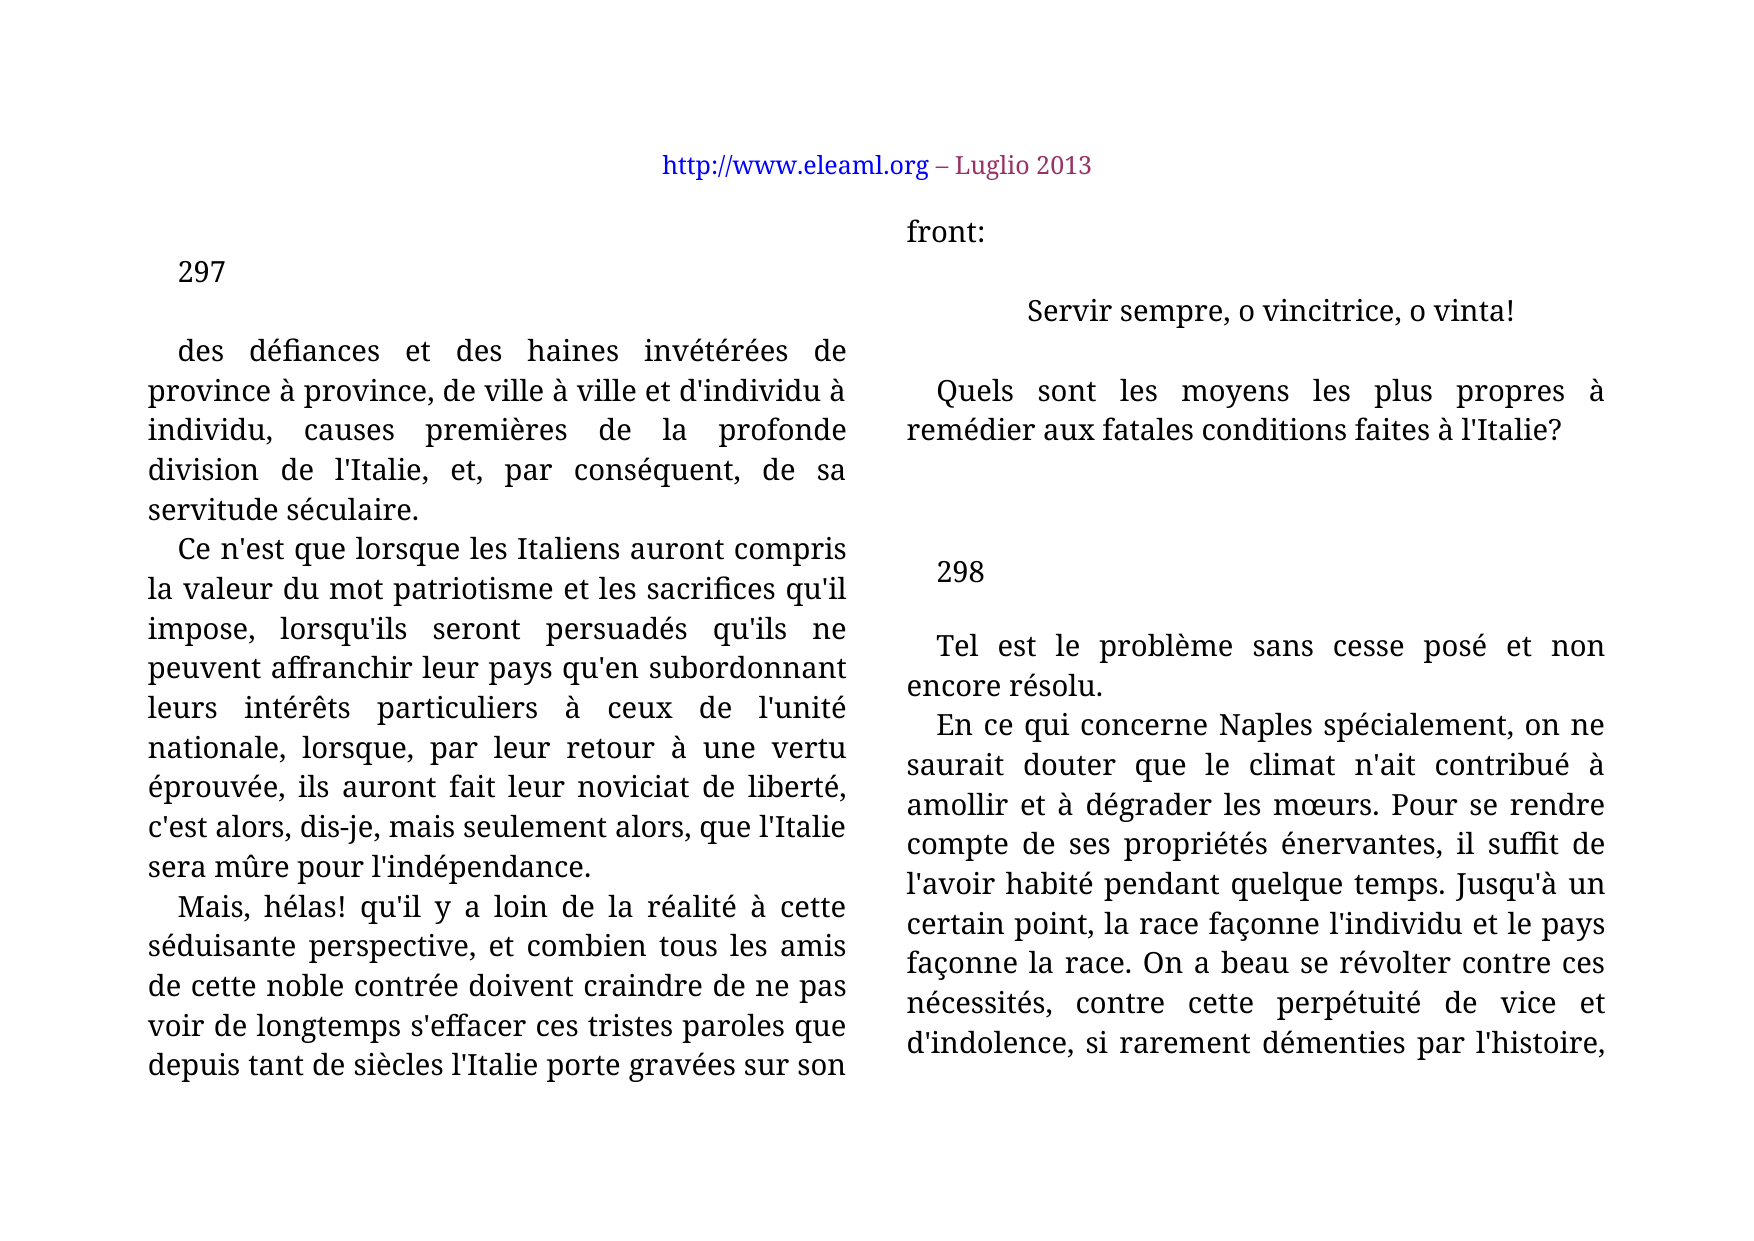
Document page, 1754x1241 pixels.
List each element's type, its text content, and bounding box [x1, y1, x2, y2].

text Tel est le problème sans cesse posé et non encore résolu. [906, 625, 1606, 704]
text Servir sempre, o vincitrice, o vinta! [906, 291, 1606, 330]
text Ce n'est que lorsque les Italiens auront compris la valeur du mot patriotisme et les sacrifices qu'il impose, lorsqu'ils seront persuadés qu'ils ne peuvent affranchir leur pays qu'en subordonnant leurs intérêts particuliers à ceux de l'unité nationale, lorsque, par leur retour à une vertu éprouvée, ils auront fait leur noviciat de liberté, c'est alors, dis-je, mais seulement alors, que l'Italie sera mûre pour l'indépendance. [148, 529, 847, 886]
text front: [906, 211, 1606, 251]
text 298 [906, 551, 1606, 591]
text des défiances et des haines invétérées de province à province, de ville à ville et d'individu à individu, causes premières de la profonde division de l'Italie, et, par conséquent, de sa servitude séculaire. [148, 330, 847, 529]
text Mais, hélas! qu'il y a loin de la réalité à cette séduisante perspective, et combien tous les amis de cette noble contrée doivent craindre de ne pas voir de longtemps s'effacer ces tristes paroles que depuis tant de siècles l'Italie porte gravées sur son [148, 886, 847, 1084]
text Quels sont les moyens les plus propres à remédier aux fatales conditions faites à l'Italie? [906, 370, 1606, 449]
text 297 [148, 251, 847, 291]
text En ce qui concerne Naples spécialement, on ne saurait douter que le climat n'ait contribué à amollir et à dégrader les mœurs. Pour se rendre compte de ses propriétés énervantes, il suffit de l'avoir habité pendant quelque temps. Jusqu'à un certain point, la race façonne l'individu et le pays façonne la race. On a beau se révolter contre ces nécessités, contre cette perpétuité de vice et d'indolence, si rarement démenties par l'histoire, [906, 704, 1606, 1062]
